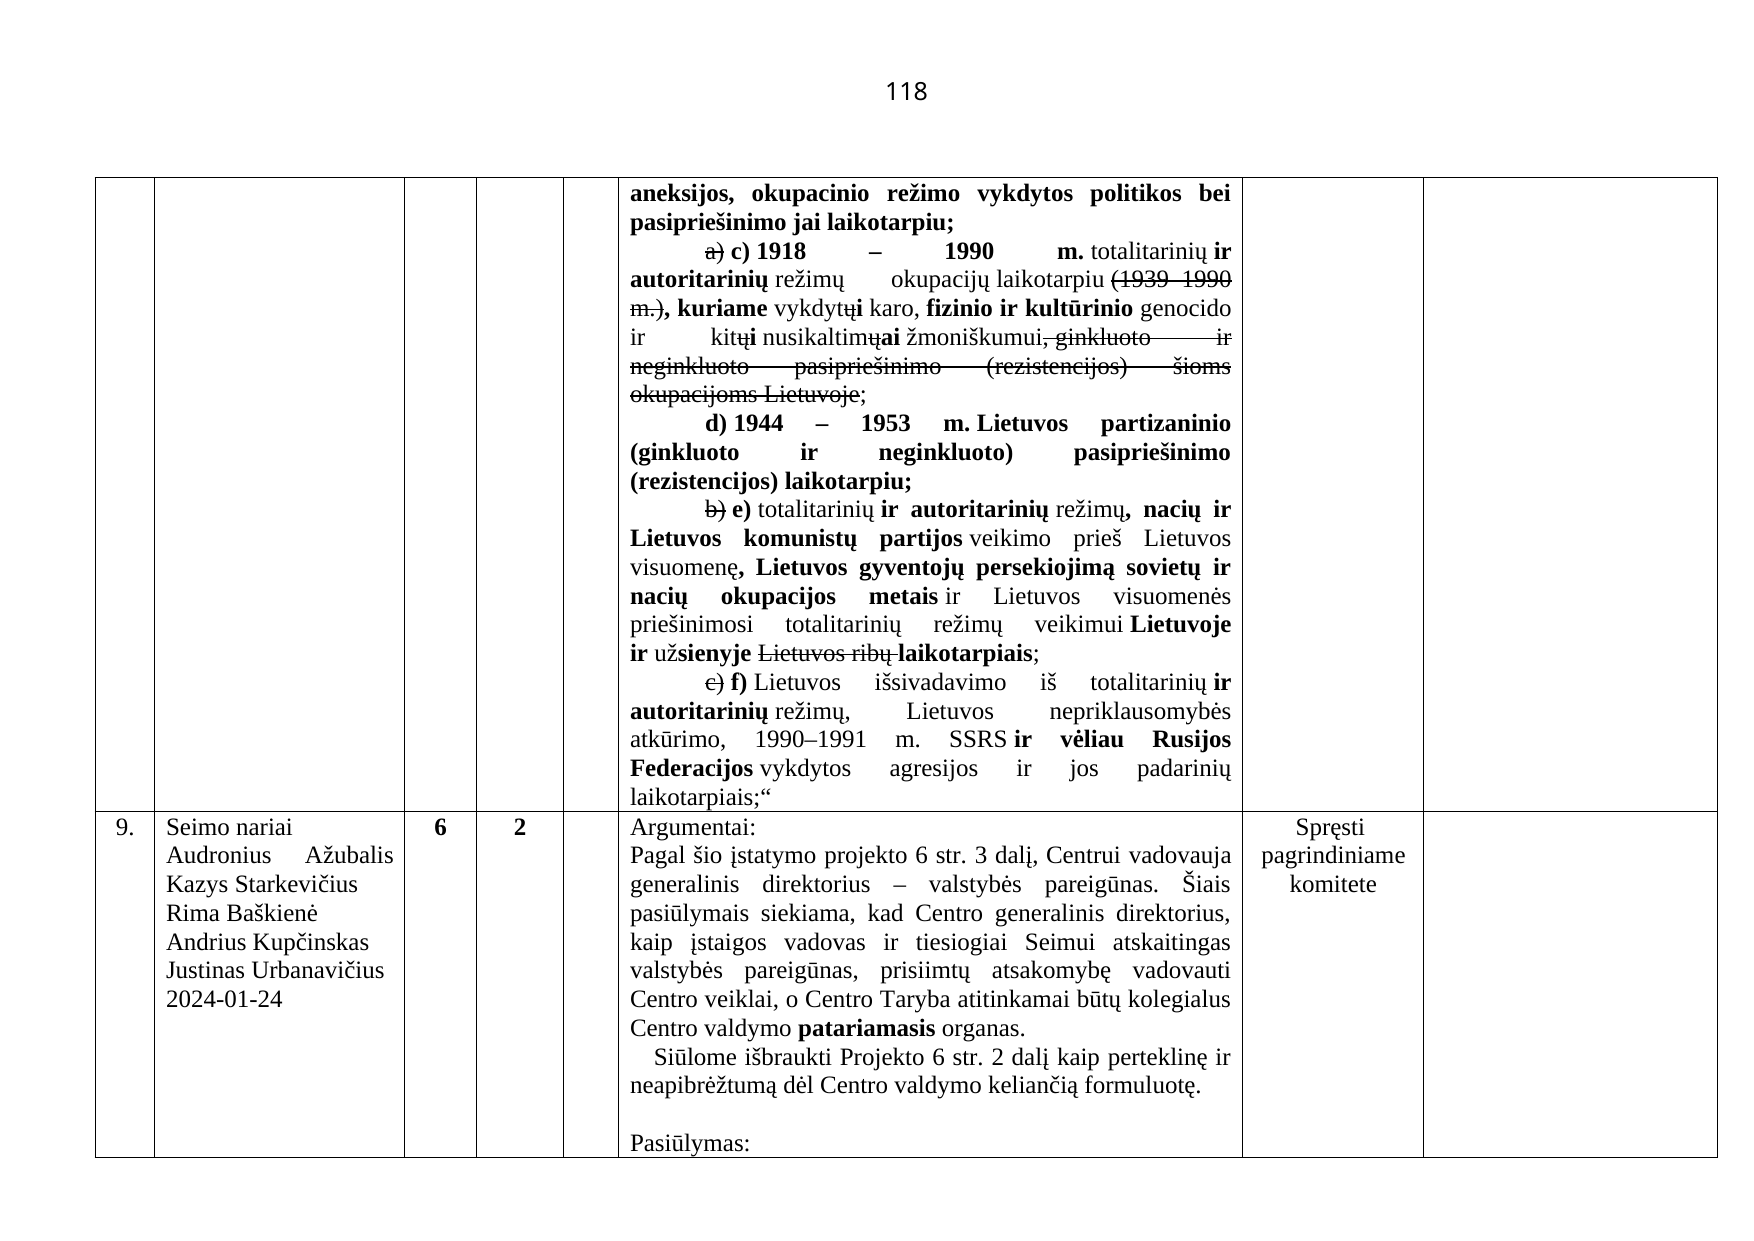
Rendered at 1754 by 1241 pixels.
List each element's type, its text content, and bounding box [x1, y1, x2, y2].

table_cell [96, 178, 154, 811]
table_cell [1424, 812, 1717, 1157]
table_cell 2 [477, 812, 563, 1157]
table_cell Argumentai: Pagal šio įstatymo projekto 6 str. 3 dalį, Centrui vadovauja generalinis direktorius – valstybės pareigūnas. Šiais pasiūlymais siekiama, kad Centro generalinis direktorius, kaip įstaigos vadovas ir tiesiogiai Seimui atskaitingas valstybės pareigūnas, prisiimtų atsakomybę vadovauti Centro veiklai, o Centro Taryba atitinkamai būtų kolegialus Centro valdymo patariamasis organas. Siūlome išbraukti Projekto 6 str. 2 dalį kaip perteklinę ir neapibrėžtumą dėl Centro valdymo keliančią formuluotę. Pasiūlymas: [619, 812, 1242, 1157]
table_cell [564, 178, 618, 811]
table_cell 6 [405, 812, 476, 1157]
table_cell [1424, 178, 1717, 811]
table_cell [1243, 178, 1423, 811]
table_cell [155, 178, 404, 811]
table_cell aneksijos, okupacinio režimo vykdytos politikos bei pasipriešinimo jai laikotarpiu; a) c) 1918 – 1990 m. totalitarinių ir autoritarinių režimų okupacijų laikotarpiu (1939–1990 m.), kuriame vykdytųi karo, fizinio ir kultūrinio genocido ir kitųi nusikaltimųai žmoniškumui, ginkluoto ir neginkluoto pasipriešinimo (rezistencijos) šioms okupacijoms Lietuvoje; d) 1944 – 1953 m. Lietuvos partizaninio (ginkluoto ir neginkluoto) pasipriešinimo (rezistencijos) laikotarpiu; b) e) totalitarinių ir autoritarinių režimų, nacių ir Lietuvos komunistų partijos veikimo prieš Lietuvos visuomenę, Lietuvos gyventojų persekiojimą sovietų ir nacių okupacijos metais ir Lietuvos visuomenės priešinimosi totalitarinių režimų veikimui Lietuvoje ir užsienyje Lietuvos ribų laikotarpiais; c) f) Lietuvos išsivadavimo iš totalitarinių ir autoritarinių režimų, Lietuvos nepriklausomybės atkūrimo, 1990–1991 m. SSRS ir vėliau Rusijos Federacijos vykdytos agresijos ir jos padarinių laikotarpiais;“ [619, 178, 1242, 811]
table_cell [564, 812, 618, 1157]
table_cell Spręsti pagrindiniame komitete [1243, 812, 1423, 1157]
table_cell Seimo nariai Audronius Ažubalis Kazys Starkevičius Rima Baškienė Andrius Kupčinskas Justinas Urbanavičius 2024-01-24 [155, 812, 404, 1157]
table_cell 9. [96, 812, 154, 1157]
table_cell [477, 178, 563, 811]
table_cell [405, 178, 476, 811]
